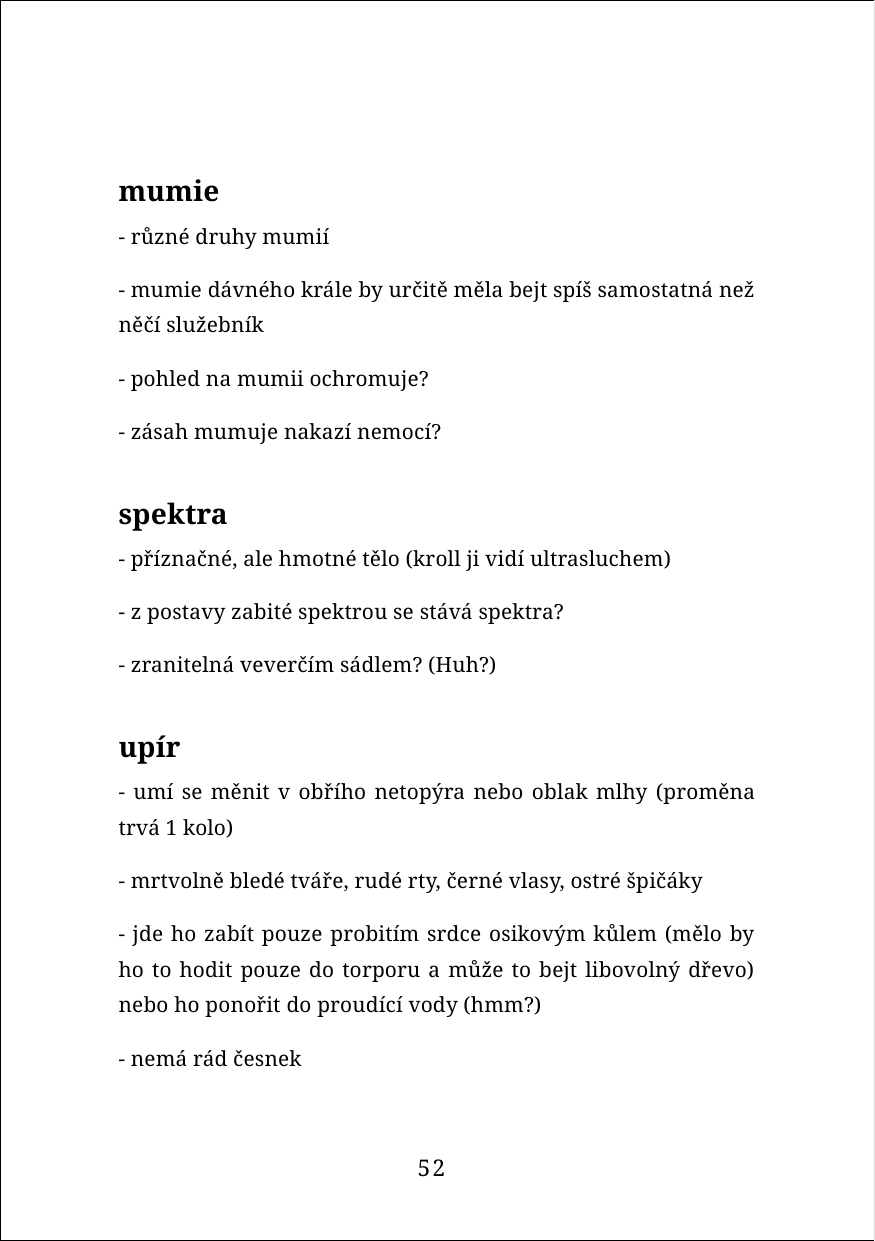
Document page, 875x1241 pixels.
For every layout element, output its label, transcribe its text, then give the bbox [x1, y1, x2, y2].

text - mumie dávného krále by určitě měla bejt spíš samostatná než něčí služebník [118, 275, 756, 339]
text - jde ho zabít pouze probitím srdce osikovým kůlem (mělo by ho to hodit pouze do torporu a může to bejt libovolný dřevo) nebo ho ponořit do proudící vody (hmm?) [118, 919, 756, 1019]
text - nemá rád česnek [118, 1044, 756, 1072]
text - různé druhy mumií [118, 222, 756, 250]
subtitle mumie [118, 172, 756, 210]
text - pohled na mumii ochromuje? [118, 364, 756, 392]
subtitle spektra [118, 494, 756, 532]
text - zásah mumuje nakazí nemocí? [118, 417, 756, 446]
text - mrtvolně bledé tváře, rudé rty, černé vlasy, ostré špičáky [118, 866, 756, 895]
text - zranitelná veverčím sádlem? (Huh?) [118, 651, 756, 679]
subtitle upír [118, 727, 756, 766]
text - umí se měnit v obřího netopýra nebo oblak mlhy (proměna trvá 1 kolo) [118, 777, 756, 841]
text - příznačné, ale hmotné tělo (kroll ji vidí ultrasluchem) [118, 544, 756, 572]
text - z postavy zabité spektrou se stává spektra? [118, 597, 756, 626]
